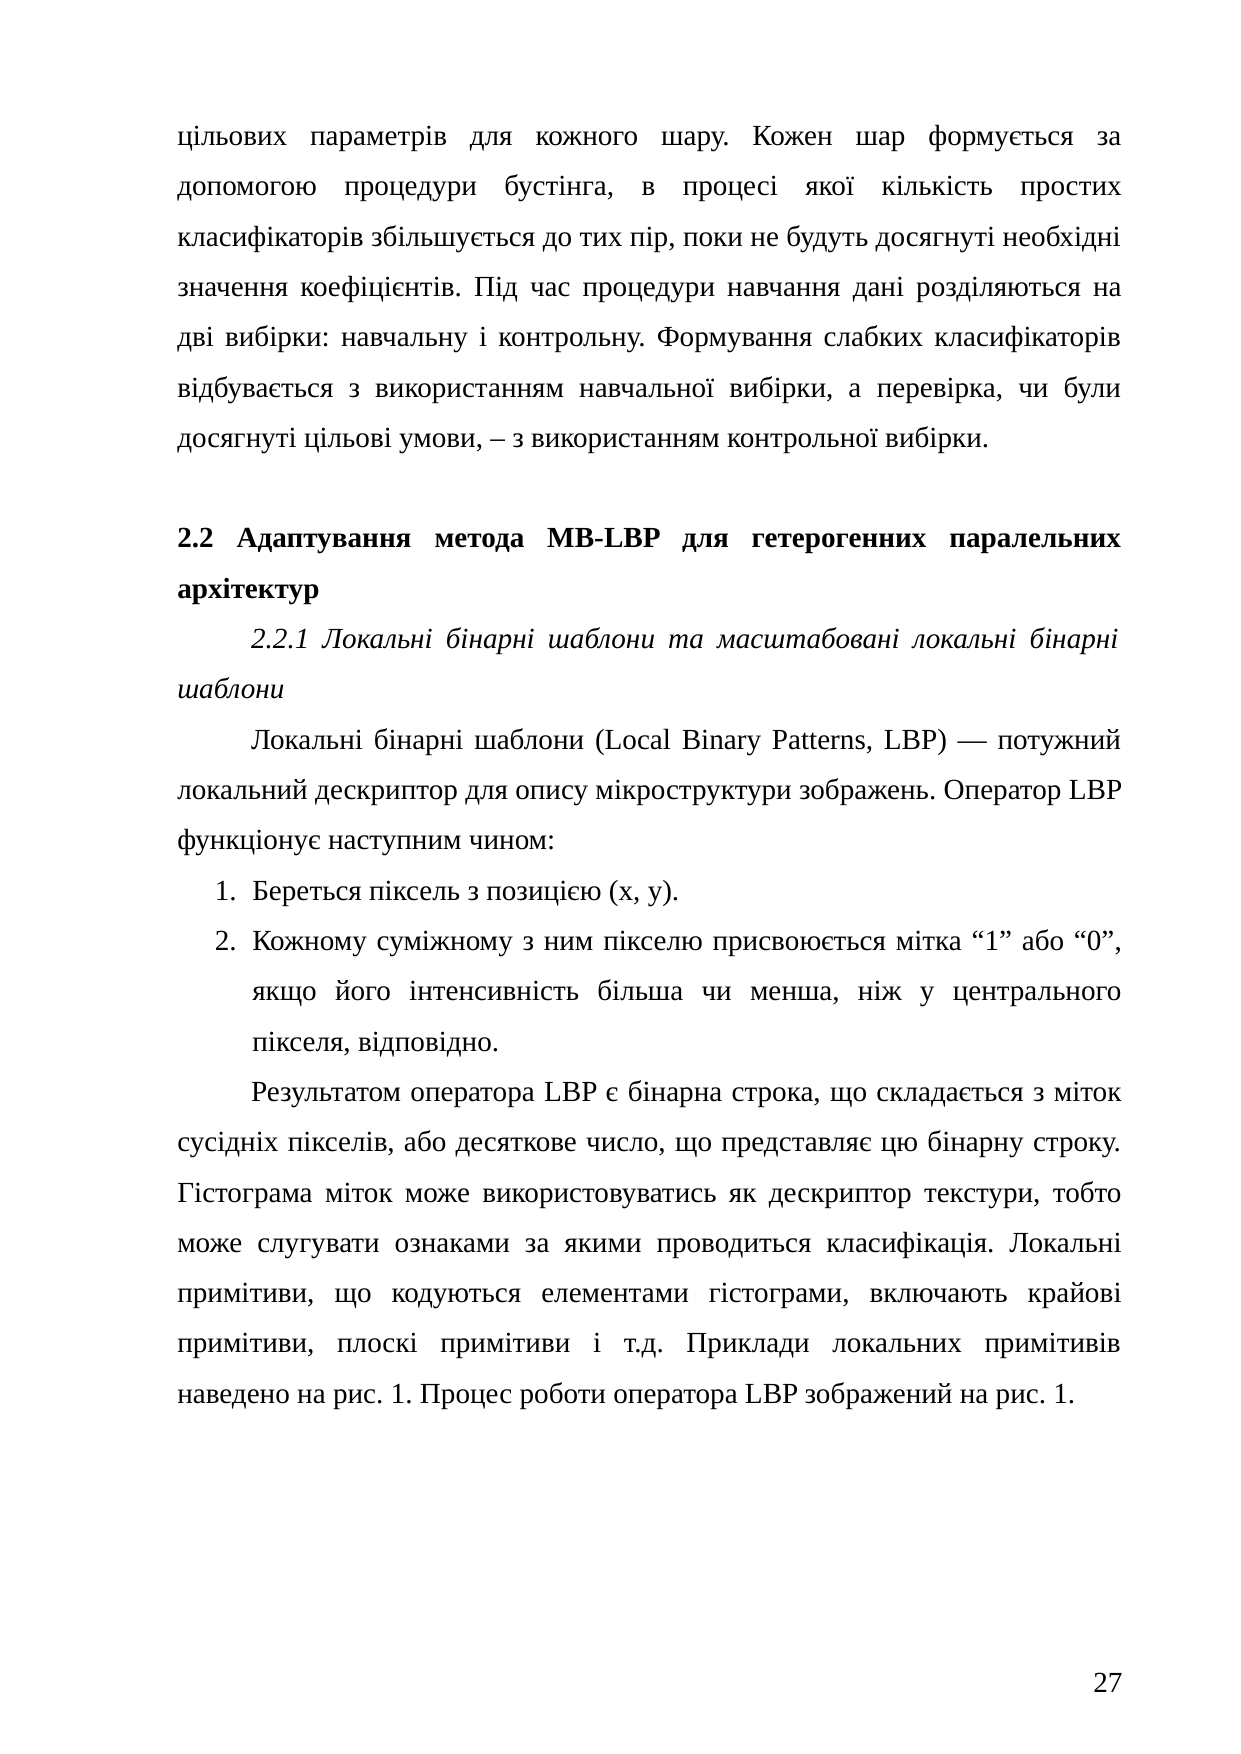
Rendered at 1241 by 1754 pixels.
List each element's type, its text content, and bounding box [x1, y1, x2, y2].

text Локальні бінарні шаблони (Local Binary Patterns, LBP) — потужний локальний дескриптор для опису мікроструктури зображень. Оператор LBP функціонує наступним чином: [177, 722, 1122, 856]
text 2.2.1 Локальні бінарні шаблони та масштабовані локальні бінарні шаблони [177, 621, 1122, 705]
subtitle 2.2 Адаптування метода MB-LBP для гетерогенних паралельних архітектур [177, 521, 1122, 604]
list Береться піксель з позицією (x, y). [214, 873, 1122, 906]
text Результатом оператора LBP є бінарна строка, що складається з міток сусідніх пікселів, або десяткове число, що представляє цю бінарну строку. Гістограма міток може використовуватись як дескриптор текстури, тобто може слугувати ознаками за якими проводиться класифікація. Локальні примітиви, що кодуються елементами гістограми, включають крайові примітиви, плоскі примітиви і т.д. Приклади локальних примітивів наведено на рис. 1. Процес роботи оператора LBP зображений на рис. 1. [177, 1074, 1122, 1409]
list Кожному суміжному з ним пікселю присвоюється мітка “1” або “0”, якщо його інтенсивність більша чи менша, ніж у центрального пікселя, відповідно. [214, 923, 1122, 1057]
text цільових параметрів для кожного шару. Кожен шар формується за допомогою процедури бустінга, в процесі якої кількість простих класифікаторів збільшується до тих пір, поки не будуть досягнуті необхідні значення коефіцієнтів. Під час процедури навчання дані розділяються на дві вибірки: навчальну і контрольну. Формування слабких класифікаторів відбувається з використанням навчальної вибірки, а перевірка, чи були досягнуті цільові умови, – з використанням контрольної вибірки. [177, 118, 1122, 453]
